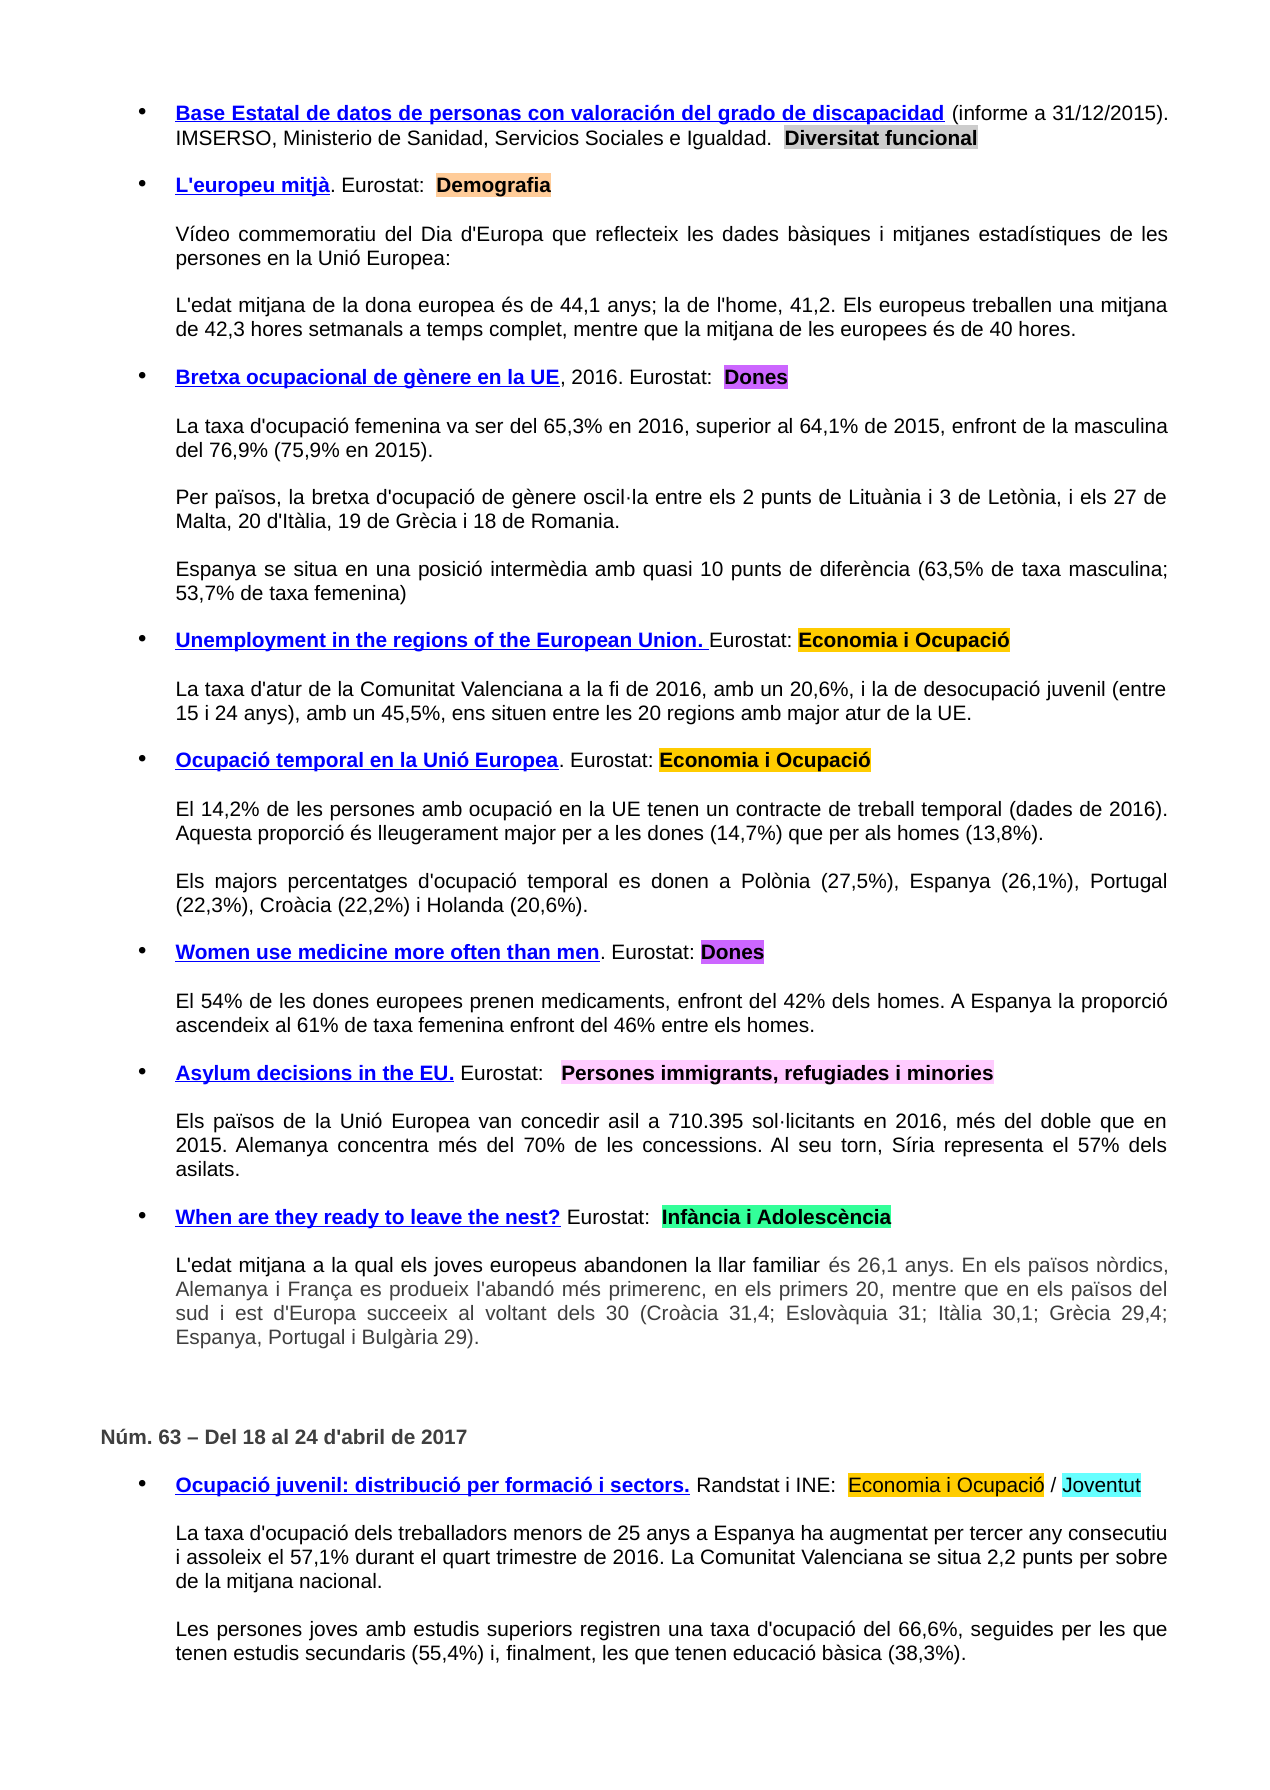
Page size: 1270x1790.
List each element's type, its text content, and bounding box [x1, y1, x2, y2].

text Espanya se situa en una posició intermèdia amb quasi 10 punts de diferència (63,5% de taxa masculina; 53,7% de taxa femenina) [175, 557, 1169, 604]
list Ocupació juvenil: distribució per formació i sectors. Randstat i INE: Economia i Ocupació / Joventut [138, 1473, 1169, 1498]
list Unemployment in the regions of the European Union. Eurostat: Economia i Ocupació [138, 628, 1169, 653]
list Asylum decisions in the EU. Eurostat: Persones immigrants, refugiades i minories [138, 1060, 1169, 1085]
text Els països de la Unió Europea van concedir asil a 710.395 sol·licitants en 2016, més del doble que en 2015. Alemanya concentra més del 70% de les concessions. Al seu torn, Síria representa el 57% dels asilats. [175, 1109, 1169, 1181]
text La taxa d'ocupació dels treballadors menors de 25 anys a Espanya ha augmentat per tercer any consecutiu i assoleix el 57,1% durant el quart trimestre de 2016. La Comunitat Valenciana se situa 2,2 punts per sobre de la mitjana nacional. [175, 1521, 1169, 1593]
list Ocupació temporal en la Unió Europea. Eurostat: Economia i Ocupació [138, 748, 1169, 773]
text La taxa d'atur de la Comunitat Valenciana a la fi de 2016, amb un 20,6%, i la de desocupació juvenil (entre 15 i 24 anys), amb un 45,5%, ens situen entre les 20 regions amb major atur de la UE. [175, 677, 1169, 725]
text L'edat mitjana a la qual els joves europeus abandonen la llar familiar és 26,1 anys. En els països nòrdics, Alemanya i França es produeix l'abandó més primerenc, en els primers 20, mentre que en els països del sud i est d'Europa succeeix al voltant dels 30 (Croàcia 31,4; Eslovàquia 31; Itàlia 30,1; Grècia 29,4; Espanya, Portugal i Bulgària 29). [175, 1253, 1169, 1349]
list When are they ready to leave the nest? Eurostat: Infància i Adolescència [138, 1204, 1169, 1229]
list Bretxa ocupacional de gènere en la UE, 2016. Eurostat: Dones [138, 365, 1169, 390]
text El 14,2% de les persones amb ocupació en la UE tenen un contracte de treball temporal (dades de 2016). Aquesta proporció és lleugerament major per a les dones (14,7%) que per als homes (13,8%). [175, 797, 1169, 845]
list L'europeu mitjà. Eurostat: Demografia [138, 173, 1169, 198]
text Els majors percentatges d'ocupació temporal es donen a Polònia (27,5%), Espanya (26,1%), Portugal (22,3%), Croàcia (22,2%) i Holanda (20,6%). [175, 868, 1169, 916]
list Base Estatal de datos de personas con valoración del grado de discapacidad (informe a 31/12/2015). IMSERSO, Ministerio de Sanidad, Servicios Sociales e Igualdad. Diversitat funcional [138, 100, 1169, 149]
subtitle El 54% de les dones europees prenen medicaments, enfront del 42% dels homes. A Espanya la proporció ascendeix al 61% de taxa femenina enfront del 46% entre els homes. [175, 989, 1169, 1037]
text Les persones joves amb estudis superiors registren una taxa d'ocupació del 66,6%, seguides per les que tenen estudis secundaris (55,4%) i, finalment, les que tenen educació bàsica (38,3%). [175, 1617, 1169, 1665]
text Núm. 63 – Del 18 al 24 d'abril de 2017 [100, 1425, 1169, 1449]
text Vídeo commemoratiu del Dia d'Europa que reflecteix les dades bàsiques i mitjanes estadístiques de les persones en la Unió Europea: [175, 222, 1169, 269]
text L'edat mitjana de la dona europea és de 44,1 anys; la de l'home, 41,2. Els europeus treballen una mitjana de 42,3 hores setmanals a temps complet, mentre que la mitjana de les europees és de 40 hores. [175, 293, 1169, 341]
subtitle Women use medicine more often than men. Eurostat: Dones [138, 940, 1169, 965]
text La taxa d'ocupació femenina va ser del 65,3% en 2016, superior al 64,1% de 2015, enfront de la masculina del 76,9% (75,9% en 2015). [175, 413, 1169, 461]
text Per països, la bretxa d'ocupació de gènere oscil·la entre els 2 punts de Lituània i 3 de Letònia, i els 27 de Malta, 20 d'Itàlia, 19 de Grècia i 18 de Romania. [175, 485, 1169, 533]
